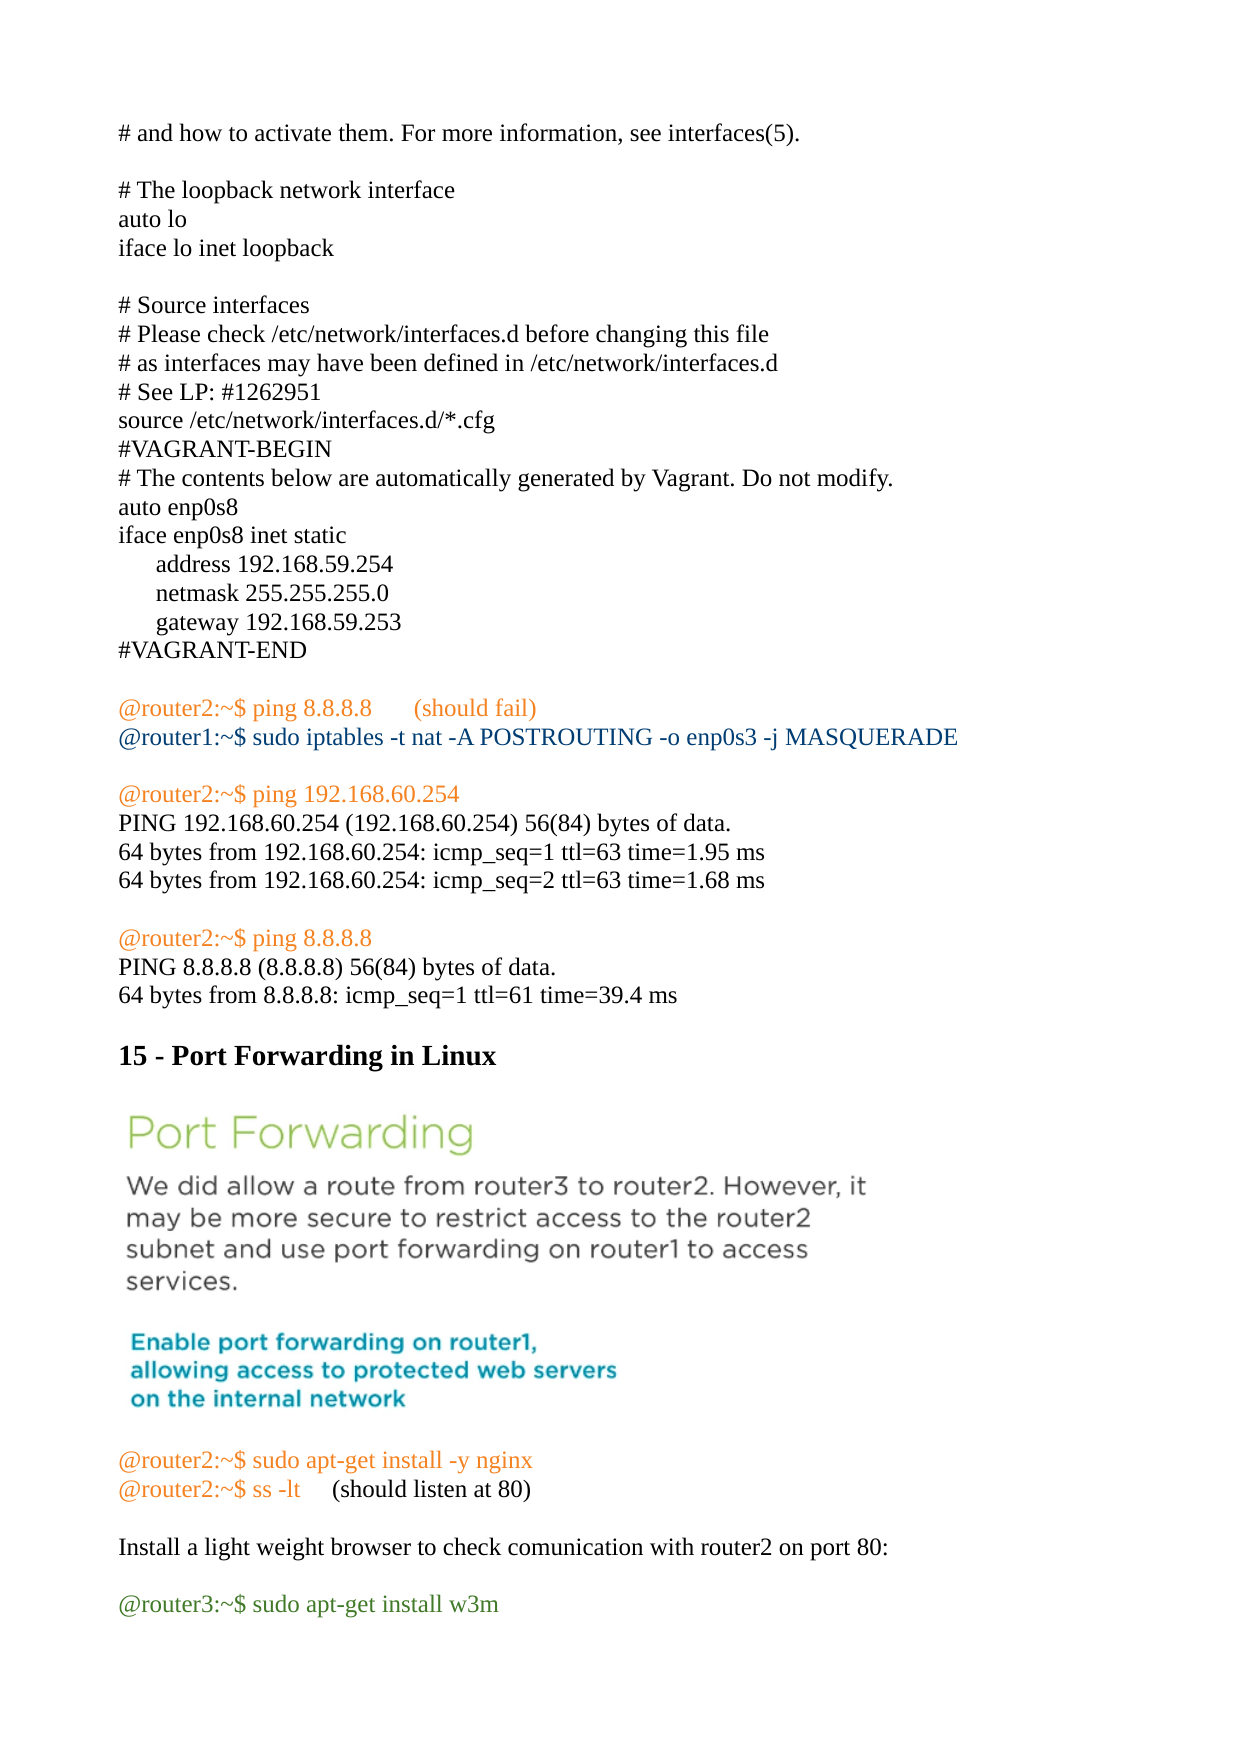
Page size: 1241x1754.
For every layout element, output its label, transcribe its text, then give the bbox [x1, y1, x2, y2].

text #VAGRANT-END [118, 636, 1122, 664]
picture [123, 1321, 635, 1424]
text @router2:~$ ping 8.8.8.8 (should fail) [118, 693, 1122, 722]
text iface lo inet loopback [118, 233, 1122, 262]
text 15 - Port Forwarding in Linux [118, 1038, 1122, 1072]
text # The loopback network interface [118, 176, 1122, 204]
text auto enp0s8 [118, 492, 1122, 521]
text gateway 192.168.59.253 [118, 607, 1122, 636]
text PING 8.8.8.8 (8.8.8.8) 56(84) bytes of data. [118, 952, 1122, 981]
text 64 bytes from 8.8.8.8: icmp_seq=1 ttl=61 time=39.4 ms [118, 981, 1122, 1009]
text 64 bytes from 192.168.60.254: icmp_seq=2 ttl=63 time=1.68 ms [118, 866, 1122, 894]
text @router2:~$ ping 8.8.8.8 [118, 923, 1122, 952]
text #VAGRANT-BEGIN [118, 434, 1122, 463]
text @router2:~$ ping 192.168.60.254 [118, 779, 1122, 808]
text Install a light weight browser to check comunication with router2 on port 80: [118, 1532, 1122, 1560]
text # as interfaces may have been defined in /etc/network/interfaces.d [118, 348, 1122, 377]
text PING 192.168.60.254 (192.168.60.254) 56(84) bytes of data. [118, 808, 1122, 837]
text # The contents below are automatically generated by Vagrant. Do not modify. [118, 463, 1122, 492]
text @router1:~$ sudo iptables -t nat -A POSTROUTING -o enp0s3 -j MASQUERADE [118, 722, 1122, 751]
text # See LP: #1262951 [118, 377, 1122, 406]
text netmask 255.255.255.0 [118, 578, 1122, 607]
text auto lo [118, 204, 1122, 233]
text # and how to activate them. For more information, see interfaces(5). [118, 118, 1122, 147]
text source /etc/network/interfaces.d/*.cfg [118, 406, 1122, 434]
text 64 bytes from 192.168.60.254: icmp_seq=1 ttl=63 time=1.95 ms [118, 837, 1122, 866]
text @router2:~$ sudo apt-get install -y nginx [118, 1445, 1122, 1474]
text iface enp0s8 inet static [118, 521, 1122, 549]
text # Source interfaces [118, 291, 1122, 319]
picture [118, 1100, 891, 1311]
text @router3:~$ sudo apt-get install w3m [118, 1589, 1122, 1618]
text address 192.168.59.254 [118, 549, 1122, 578]
text @router2:~$ ss -lt (should listen at 80) [118, 1474, 1122, 1503]
text # Please check /etc/network/interfaces.d before changing this file [118, 319, 1122, 348]
